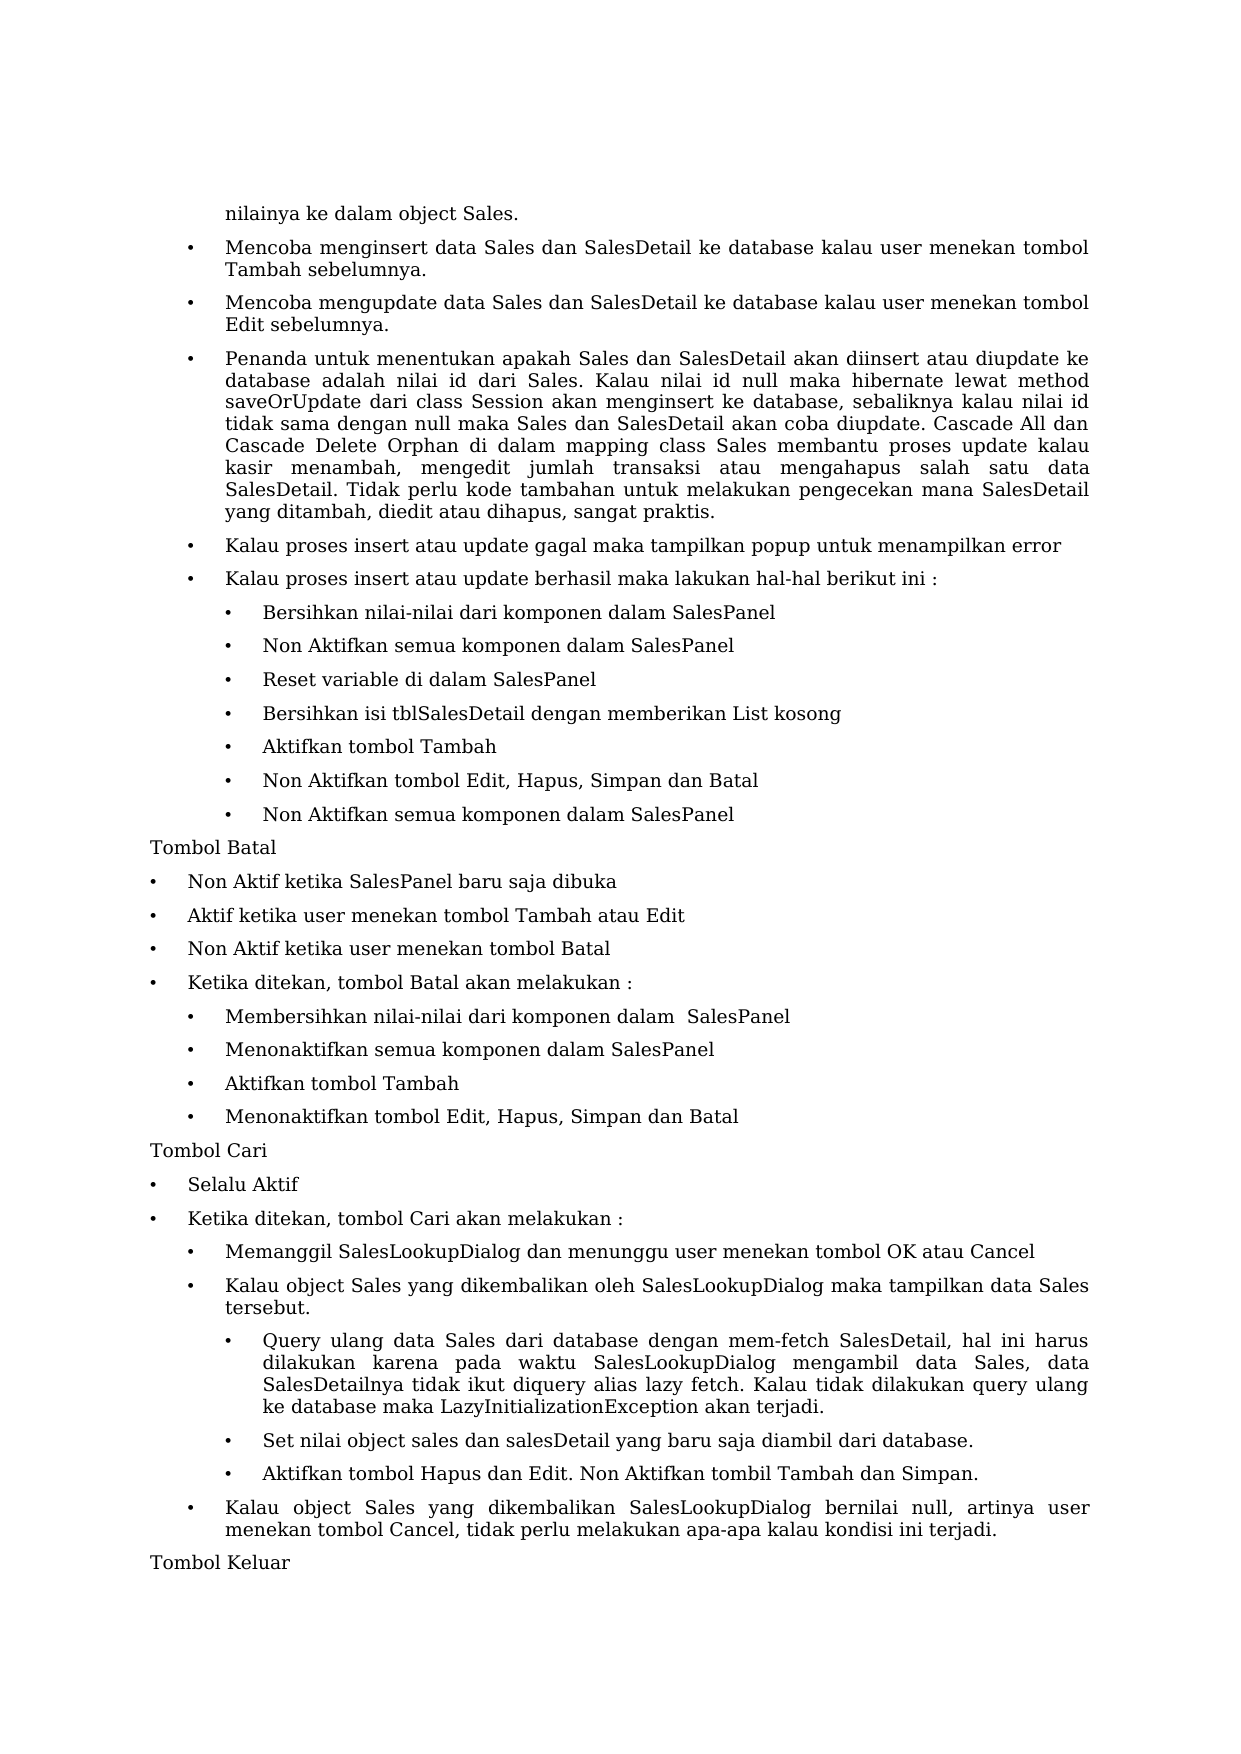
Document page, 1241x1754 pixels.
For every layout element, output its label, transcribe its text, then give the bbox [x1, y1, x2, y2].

list Set nilai object sales dan salesDetail yang baru saja diambil dari database. [225, 1429, 1091, 1451]
list Bersihkan isi tblSalesDetail dengan memberikan List kosong [225, 703, 1091, 725]
list Menonaktifkan semua komponen dalam SalesPanel [187, 1039, 1091, 1061]
list Non Aktifkan semua komponen dalam SalesPanel [225, 636, 1091, 657]
list Non Aktif ketika SalesPanel baru saja dibuka [150, 871, 1091, 893]
list Mencoba menginsert data Sales dan SalesDetail ke database kalau user menekan tombol Tambah sebelumnya. [187, 237, 1091, 281]
list Aktif ketika user menekan tombol Tambah atau Edit [150, 905, 1091, 927]
list Bersihkan nilai-nilai dari komponen dalam SalesPanel [225, 602, 1091, 624]
text Tombol Batal [150, 837, 1091, 859]
list Menonaktifkan tombol Edit, Hapus, Simpan dan Batal [187, 1107, 1091, 1128]
list nilainya ke dalam object Sales. [187, 203, 1091, 225]
list Aktifkan tombol Tambah [187, 1073, 1091, 1095]
list Mencoba mengupdate data Sales dan SalesDetail ke database kalau user menekan tombol Edit sebelumnya. [187, 292, 1091, 336]
list Penanda untuk menentukan apakah Sales dan SalesDetail akan diinsert atau diupdate ke database adalah nilai id dari Sales. Kalau nilai id null maka hibernate lewat method saveOrUpdate dari class Session akan menginsert ke database, sebaliknya kalau nilai id tidak sama dengan null maka Sales dan SalesDetail akan coba diupdate. Cascade All dan Cascade Delete Orphan di dalam mapping class Sales membantu proses update kalau kasir menambah, mengedit jumlah transaksi atau mengahapus salah satu data SalesDetail. Tidak perlu kode tambahan untuk melakukan pengecekan mana SalesDetail yang ditambah, diedit atau dihapus, sangat praktis. [187, 348, 1091, 523]
list Membersihkan nilai-nilai dari komponen dalam SalesPanel [187, 1006, 1091, 1027]
list Aktifkan tombol Tambah [225, 736, 1091, 758]
list Kalau object Sales yang dikembalikan SalesLookupDialog bernilai null, artinya user menekan tombol Cancel, tidak perlu melakukan apa-apa kalau kondisi ini terjadi. [187, 1497, 1091, 1541]
list Aktifkan tombol Hapus dan Edit. Non Aktifkan tombil Tambah dan Simpan. [225, 1463, 1091, 1485]
list Kalau proses insert atau update gagal maka tampilkan popup untuk menampilkan error [187, 534, 1091, 556]
list Non Aktif ketika user menekan tombol Batal [150, 938, 1091, 960]
text Tombol Keluar [150, 1552, 1091, 1574]
list Reset variable di dalam SalesPanel [225, 669, 1091, 691]
list Query ulang data Sales dari database dengan mem-fetch SalesDetail, hal ini harus dilakukan karena pada waktu SalesLookupDialog mengambil data Sales, data SalesDetailnya tidak ikut diquery alias lazy fetch. Kalau tidak dilakukan query ulang ke database maka LazyInitializationException akan terjadi. [225, 1330, 1091, 1418]
text Tombol Cari [150, 1140, 1091, 1162]
list Non Aktifkan semua komponen dalam SalesPanel [225, 804, 1091, 826]
list Memanggil SalesLookupDialog dan menunggu user menekan tombol OK atau Cancel [187, 1241, 1091, 1263]
list Kalau proses insert atau update berhasil maka lakukan hal-hal berikut ini : [187, 568, 1091, 590]
list Selalu Aktif [150, 1174, 1091, 1196]
list Kalau object Sales yang dikembalikan oleh SalesLookupDialog maka tampilkan data Sales tersebut. [187, 1275, 1091, 1318]
list Non Aktifkan tombol Edit, Hapus, Simpan dan Batal [225, 770, 1091, 792]
list Ketika ditekan, tombol Cari akan melakukan : [150, 1207, 1091, 1229]
list Ketika ditekan, tombol Batal akan melakukan : [150, 972, 1091, 994]
